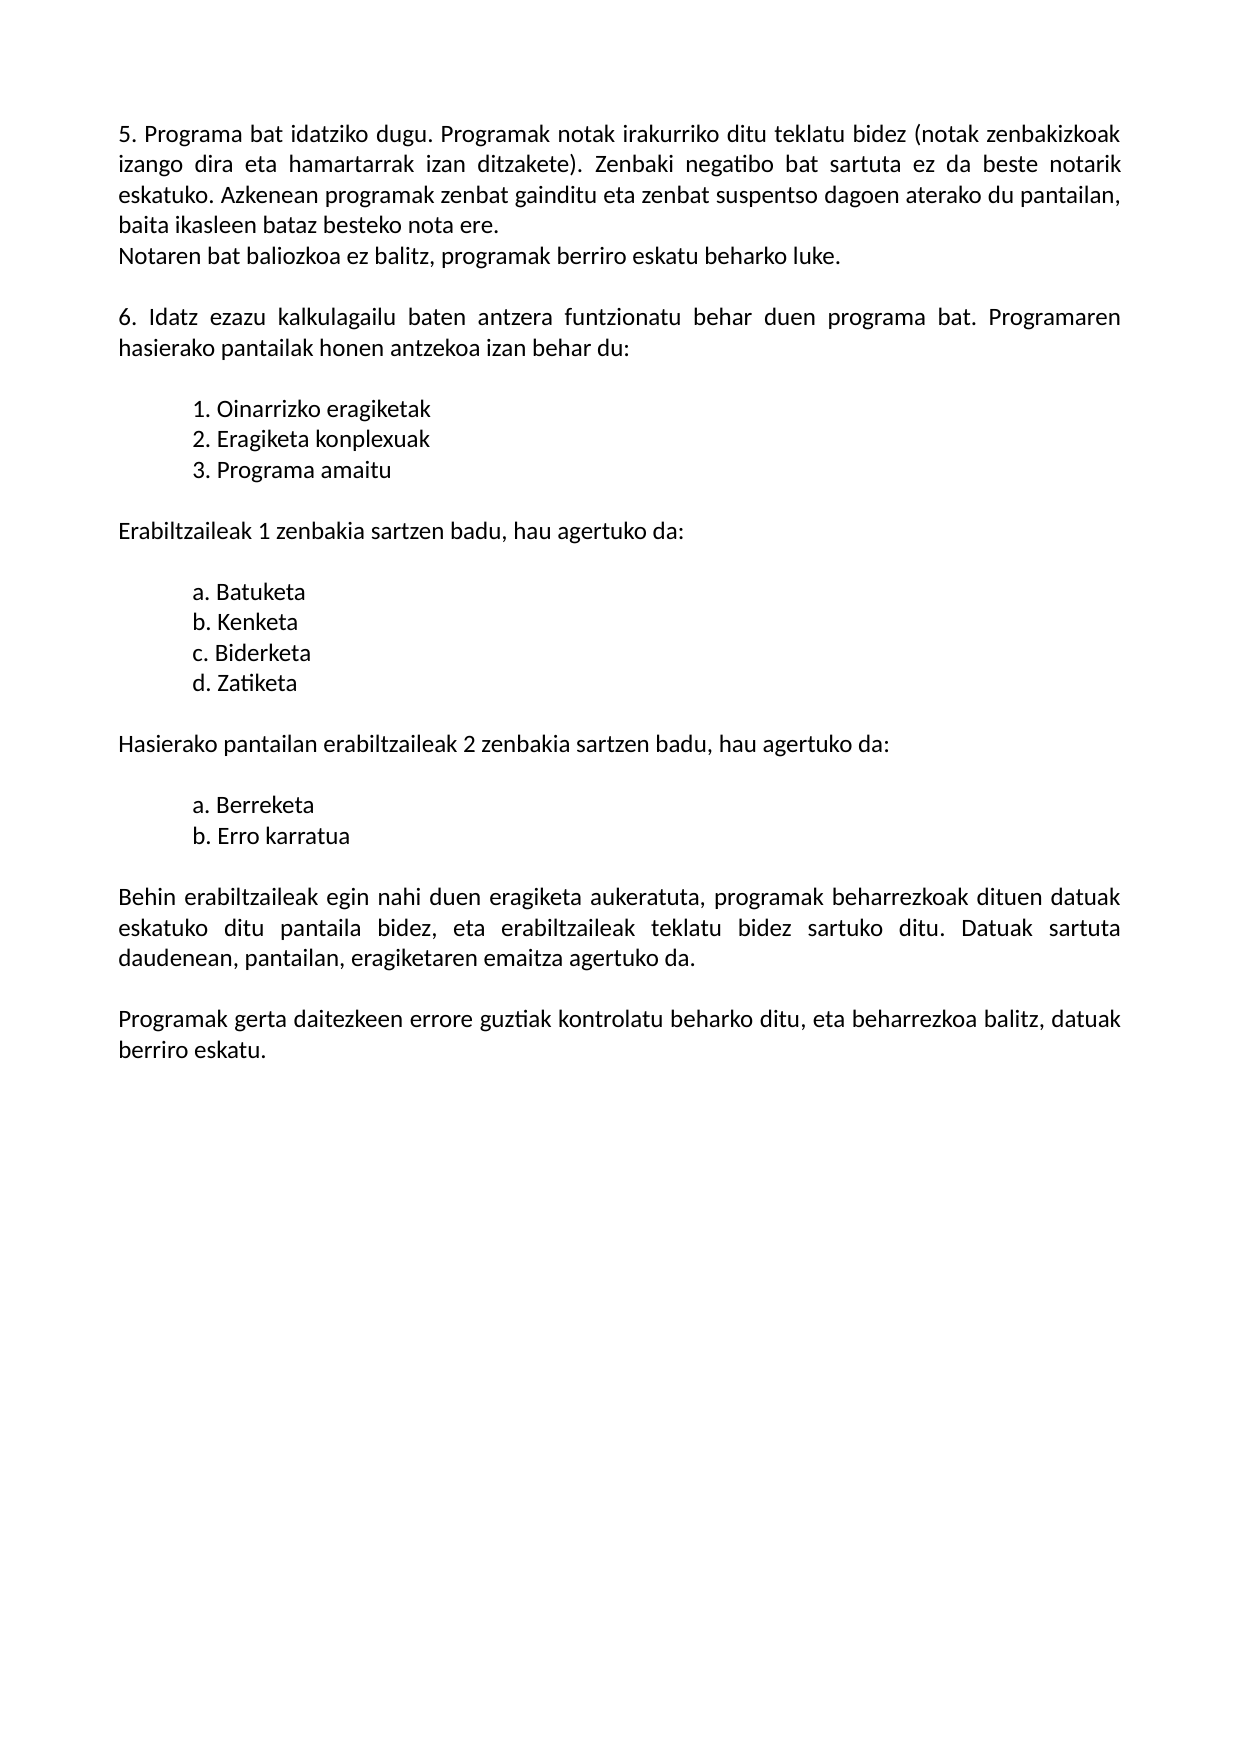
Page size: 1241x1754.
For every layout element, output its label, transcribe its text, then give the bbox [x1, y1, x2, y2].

text a. Berreketa [118, 789, 1122, 820]
text a. Batuketa [118, 576, 1122, 606]
text 6. Idatz ezazu kalkulagailu baten antzera funtzionatu behar duen programa bat. Programaren hasierako pantailak honen antzekoa izan behar du: [118, 301, 1122, 362]
text 1. Oinarrizko eragiketak [118, 393, 1122, 423]
text Erabiltzaileak 1 zenbakia sartzen badu, hau agertuko da: [118, 515, 1122, 545]
text 5. Programa bat idatziko dugu. Programak notak irakurriko ditu teklatu bidez (notak zenbakizkoak izango dira eta hamartarrak izan ditzakete). Zenbaki negatibo bat sartuta ez da beste notarik eskatuko. Azkenean programak zenbat gainditu eta zenbat suspentso dagoen aterako du pantailan, baita ikasleen bataz besteko nota ere. [118, 118, 1122, 240]
text Hasierako pantailan erabiltzaileak 2 zenbakia sartzen badu, hau agertuko da: [118, 728, 1122, 759]
text b. Erro karratua [118, 820, 1122, 851]
text Behin erabiltzaileak egin nahi duen eragiketa aukeratuta, programak beharrezkoak dituen datuak eskatuko ditu pantaila bidez, eta erabiltzaileak teklatu bidez sartuko ditu. Datuak sartuta daudenean, pantailan, eragiketaren emaitza agertuko da. [118, 881, 1122, 973]
text d. Zatiketa [118, 667, 1122, 698]
text Programak gerta daitezkeen errore guztiak kontrolatu beharko ditu, eta beharrezkoa balitz, datuak berriro eskatu. [118, 1003, 1122, 1064]
text 3. Programa amaitu [118, 454, 1122, 484]
text 2. Eragiketa konplexuak [118, 423, 1122, 454]
text Notaren bat baliozkoa ez balitz, programak berriro eskatu beharko luke. [118, 240, 1122, 271]
text b. Kenketa [118, 606, 1122, 637]
text c. Biderketa [118, 637, 1122, 667]
